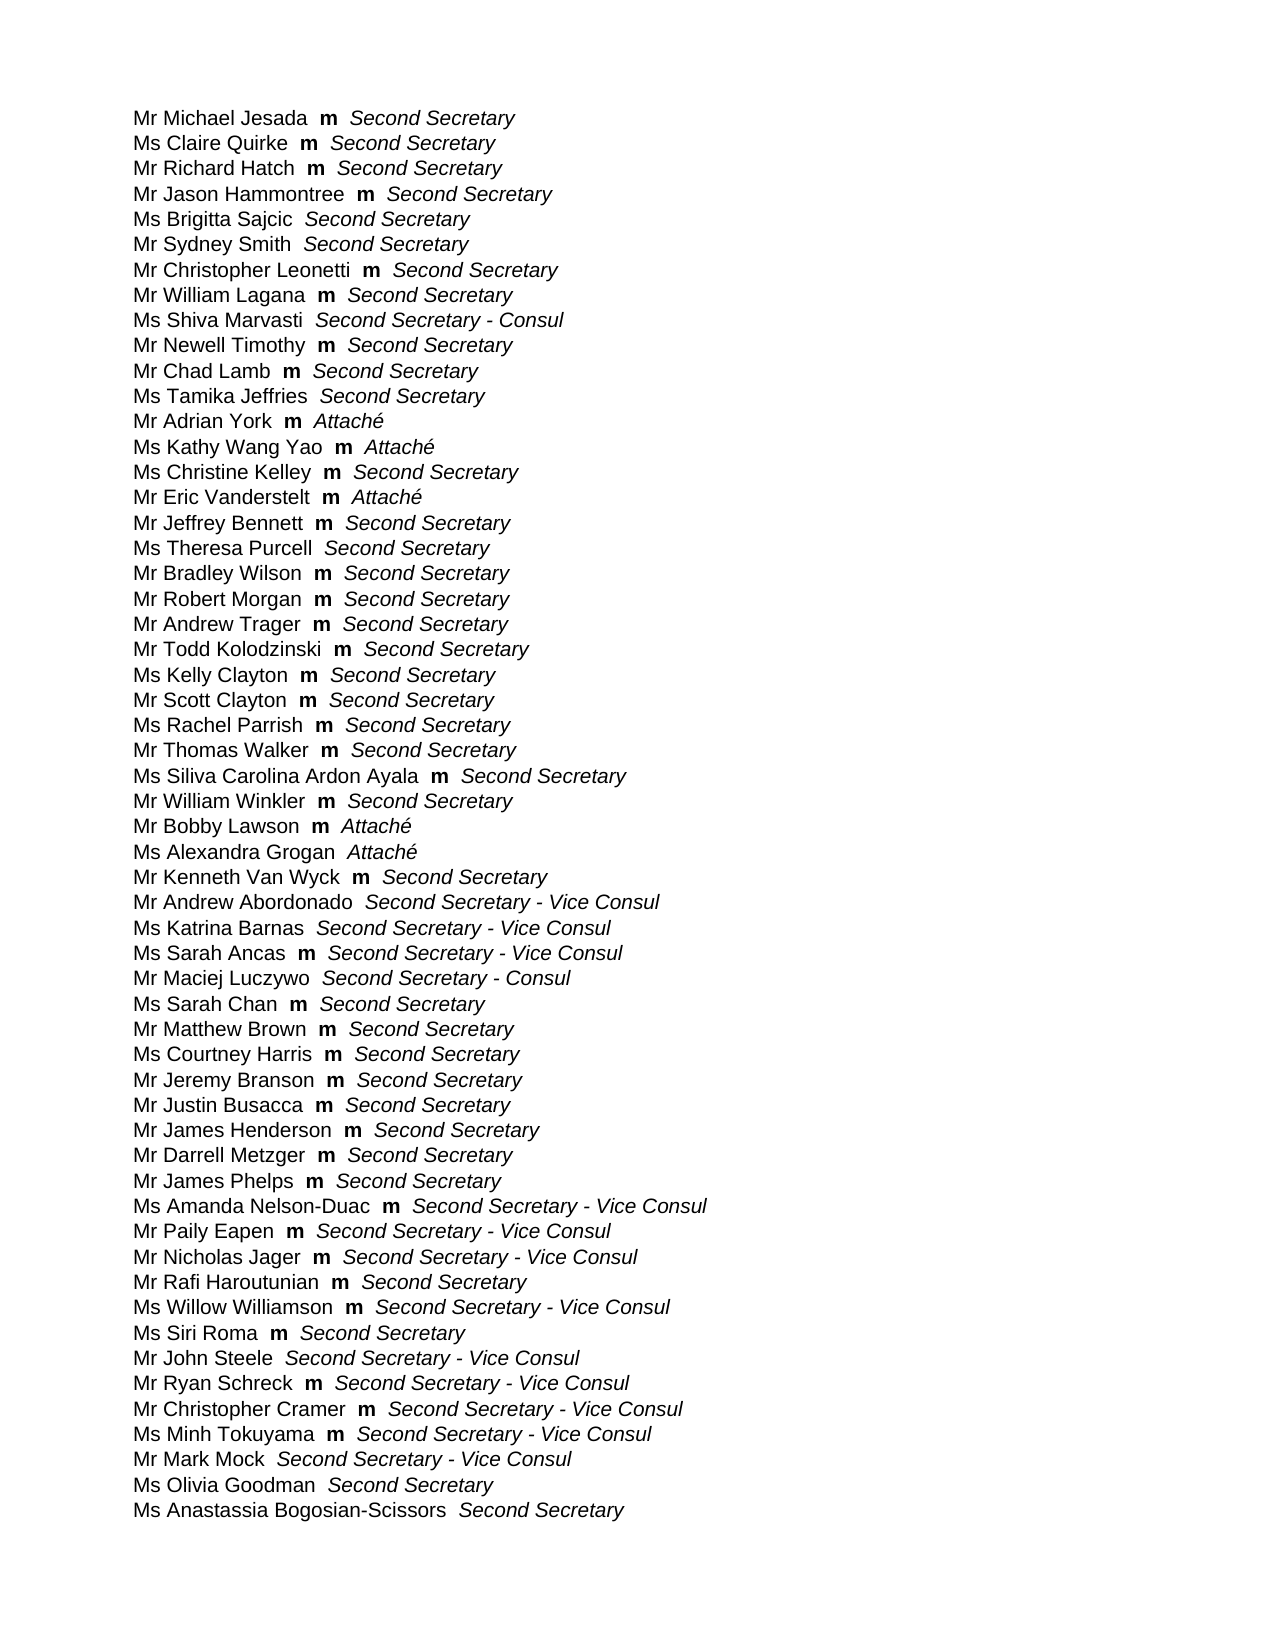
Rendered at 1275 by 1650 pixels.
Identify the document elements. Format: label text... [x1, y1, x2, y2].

text Mr James Henderson m Second Secretary [133, 1118, 1181, 1142]
text Ms Kathy Wang Yao m Attaché [133, 434, 1181, 458]
text Mr Matthew Brown m Second Secretary [133, 1017, 1181, 1041]
text Ms Shiva Marvasti Second Secretary - Consul [133, 308, 1181, 332]
text Mr Mark Mock Second Secretary - Vice Consul [133, 1447, 1181, 1471]
text Mr Andrew Trager m Second Secretary [133, 612, 1181, 636]
text Ms Christine Kelley m Second Secretary [133, 460, 1181, 484]
text Ms Amanda Nelson-Duac m Second Secretary - Vice Consul [133, 1194, 1181, 1218]
text Mr Justin Busacca m Second Secretary [133, 1093, 1181, 1117]
text Mr Maciej Luczywo Second Secretary - Consul [133, 966, 1181, 990]
text Mr William Lagana m Second Secretary [133, 283, 1181, 307]
text Mr Adrian York m Attaché [133, 409, 1181, 433]
text Mr Richard Hatch m Second Secretary [133, 156, 1181, 180]
text Mr Robert Morgan m Second Secretary [133, 586, 1181, 610]
text Mr Christopher Leonetti m Second Secretary [133, 257, 1181, 281]
text Mr Newell Timothy m Second Secretary [133, 333, 1181, 357]
text Mr Scott Clayton m Second Secretary [133, 688, 1181, 712]
text Mr Sydney Smith Second Secretary [133, 232, 1181, 256]
text Mr Christopher Cramer m Second Secretary - Vice Consul [133, 1396, 1181, 1420]
text Ms Olivia Goodman Second Secretary [133, 1472, 1181, 1496]
text Mr Andrew Abordonado Second Secretary - Vice Consul [133, 890, 1181, 914]
text Ms Courtney Harris m Second Secretary [133, 1042, 1181, 1066]
text Ms Theresa Purcell Second Secretary [133, 536, 1181, 560]
text Mr John Steele Second Secretary - Vice Consul [133, 1346, 1181, 1370]
text Mr Bobby Lawson m Attaché [133, 814, 1181, 838]
text Ms Siliva Carolina Ardon Ayala m Second Secretary [133, 764, 1181, 788]
text Mr Rafi Haroutunian m Second Secretary [133, 1270, 1181, 1294]
text Ms Anastassia Bogosian-Scissors Second Secretary [133, 1498, 1181, 1522]
text Mr Ryan Schreck m Second Secretary - Vice Consul [133, 1371, 1181, 1395]
text Ms Siri Roma m Second Secretary [133, 1321, 1181, 1344]
text Ms Alexandra Grogan Attaché [133, 839, 1181, 863]
text Ms Claire Quirke m Second Secretary [133, 131, 1181, 155]
text Mr Kenneth Van Wyck m Second Secretary [133, 865, 1181, 889]
text Ms Sarah Ancas m Second Secretary - Vice Consul [133, 941, 1181, 965]
text Mr Michael Jesada m Second Secretary [133, 106, 1181, 129]
text Mr Darrell Metzger m Second Secretary [133, 1143, 1181, 1167]
text Mr Eric Vanderstelt m Attaché [133, 485, 1181, 509]
text Mr Nicholas Jager m Second Secretary - Vice Consul [133, 1244, 1181, 1268]
text Mr Paily Eapen m Second Secretary - Vice Consul [133, 1219, 1181, 1243]
text Ms Rachel Parrish m Second Secretary [133, 713, 1181, 737]
text Mr William Winkler m Second Secretary [133, 789, 1181, 813]
text Mr Thomas Walker m Second Secretary [133, 738, 1181, 762]
text Ms Brigitta Sajcic Second Secretary [133, 207, 1181, 231]
text Mr Jason Hammontree m Second Secretary [133, 181, 1181, 205]
text Mr James Phelps m Second Secretary [133, 1169, 1181, 1193]
text Mr Jeffrey Bennett m Second Secretary [133, 511, 1181, 534]
text Mr Todd Kolodzinski m Second Secretary [133, 637, 1181, 661]
text Mr Chad Lamb m Second Secretary [133, 359, 1181, 383]
text Mr Jeremy Branson m Second Secretary [133, 1067, 1181, 1091]
text Ms Tamika Jeffries Second Secretary [133, 384, 1181, 408]
text Ms Kelly Clayton m Second Secretary [133, 662, 1181, 686]
text Ms Minh Tokuyama m Second Secretary - Vice Consul [133, 1422, 1181, 1446]
text Ms Sarah Chan m Second Secretary [133, 991, 1181, 1015]
text Mr Bradley Wilson m Second Secretary [133, 561, 1181, 585]
text Ms Willow Williamson m Second Secretary - Vice Consul [133, 1295, 1181, 1319]
text Ms Katrina Barnas Second Secretary - Vice Consul [133, 916, 1181, 939]
